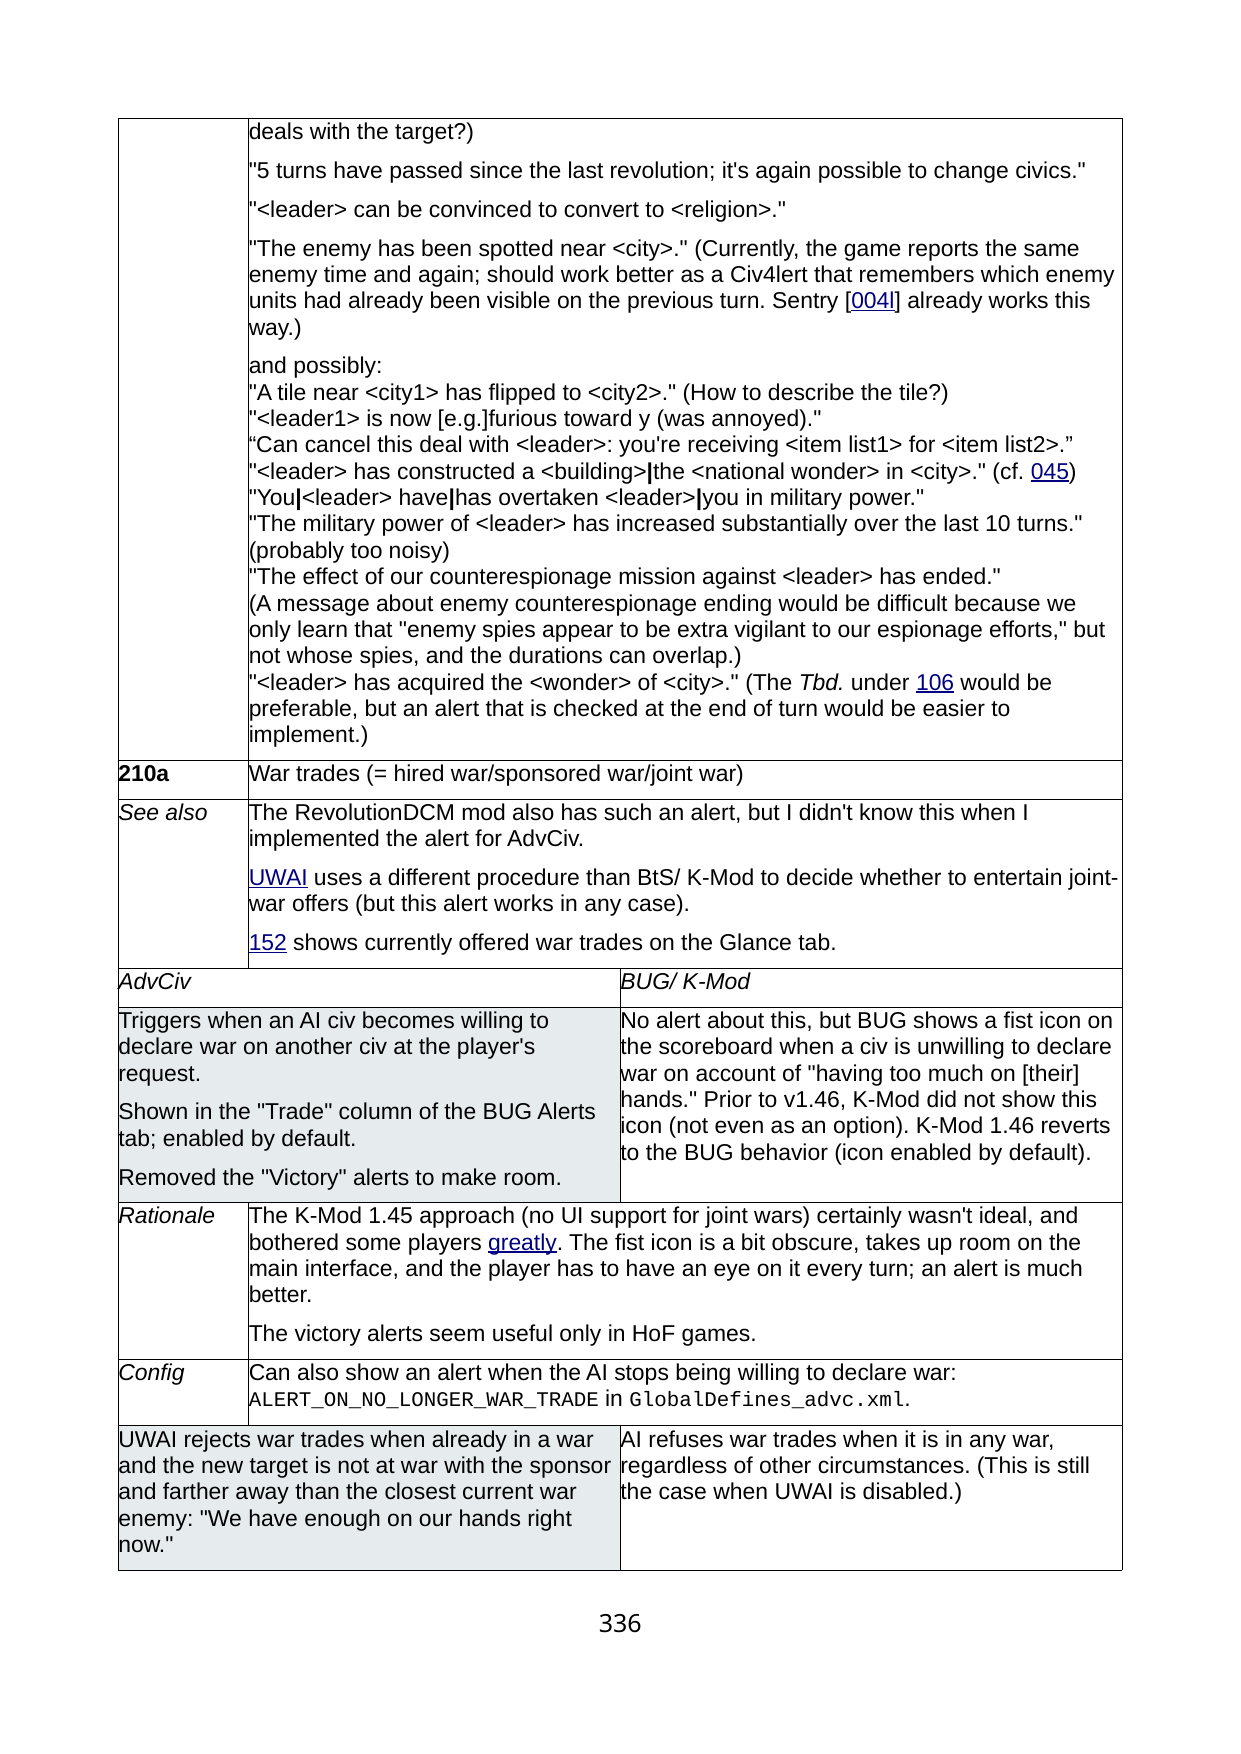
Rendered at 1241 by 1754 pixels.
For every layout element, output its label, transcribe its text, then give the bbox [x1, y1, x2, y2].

table_cell War trades (= hired war/sponsored war/joint war) [249, 761, 1122, 799]
table_cell The K-Mod 1.45 approach (no UI support for joint wars) certainly wasn't ideal, and bothered some players greatly. The fist icon is a bit obscure, takes up room on the main interface, and the player has to have an eye on it every turn; an alert is much better. The victory alerts seem useful only in HoF games. [249, 1203, 1122, 1359]
table_cell BUG/ K-Mod [621, 969, 1122, 1007]
table_cell UWAI rejects war trades when already in a war and the new target is not at war with the sponsor and farther away than the closest current war enemy: "We have enough on our hands right now." [119, 1426, 620, 1570]
table_cell The RevolutionDCM mod also has such an alert, but I didn't know this when I implemented the alert for AdvCiv. UWAI uses a different procedure than BtS/ K-Mod to decide whether to entertain joint-war offers (but this alert works in any case). 152 shows currently offered war trades on the Glance tab. [249, 800, 1122, 968]
table_cell No alert about this, but BUG shows a fist icon on the scoreboard when a civ is unwilling to declare war on account of "having too much on [their] hands." Prior to v1.46, K-Mod did not show this icon (not even as an option). K-Mod 1.46 reverts to the BUG behavior (icon enabled by default). [621, 1008, 1122, 1202]
table_cell AdvCiv [119, 969, 620, 1007]
table_cell [119, 119, 248, 760]
table_cell Rationale [119, 1203, 248, 1359]
table_cell 210a [119, 761, 248, 799]
table_cell Triggers when an AI civ becomes willing to declare war on another civ at the player's request. Shown in the "Trade" column of the BUG Alerts tab; enabled by default. Removed the "Victory" alerts to make room. [119, 1008, 620, 1202]
table_cell AI refuses war trades when it is in any war, regardless of other circumstances. (This is still the case when UWAI is disabled.) [621, 1426, 1122, 1570]
table_cell deals with the target?) "5 turns have passed since the last revolution; it's again possible to change civics." "<leader> can be convinced to convert to <religion>." "The enemy has been spotted near <city>." (Currently, the game reports the same enemy time and again; should work better as a Civ4lert that remembers which enemy units had already been visible on the previous turn. Sentry [004l] already works this way.) and possibly: "A tile near <city1> has flipped to <city2>." (How to describe the tile?) "<leader1> is now [e.g.]furious toward y (was annoyed)." “Can cancel this deal with <leader>: you're receiving <item list1> for <item list2>.” "<leader> has constructed a <building>|the <national wonder> in <city>." (cf. 045) "You|<leader> have|has overtaken <leader>|you in military power." "The military power of <leader> has increased substantially over the last 10 turns." (probably too noisy) "The effect of our counterespionage mission against <leader> has ended." (A message about enemy counterespionage ending would be difficult because we only learn that "enemy spies appear to be extra vigilant to our espionage efforts," but not whose spies, and the durations can overlap.) "<leader> has acquired the <wonder> of <city>." (The Tbd. under 106 would be preferable, but an alert that is checked at the end of turn would be easier to implement.) [249, 119, 1122, 760]
table_cell See also [119, 800, 248, 968]
table_cell Can also show an alert when the AI stops being willing to declare war: ALERT_ON_NO_LONGER_WAR_TRADE in GlobalDefines_advc.xml. [249, 1360, 1122, 1425]
table_cell Config [119, 1360, 248, 1425]
